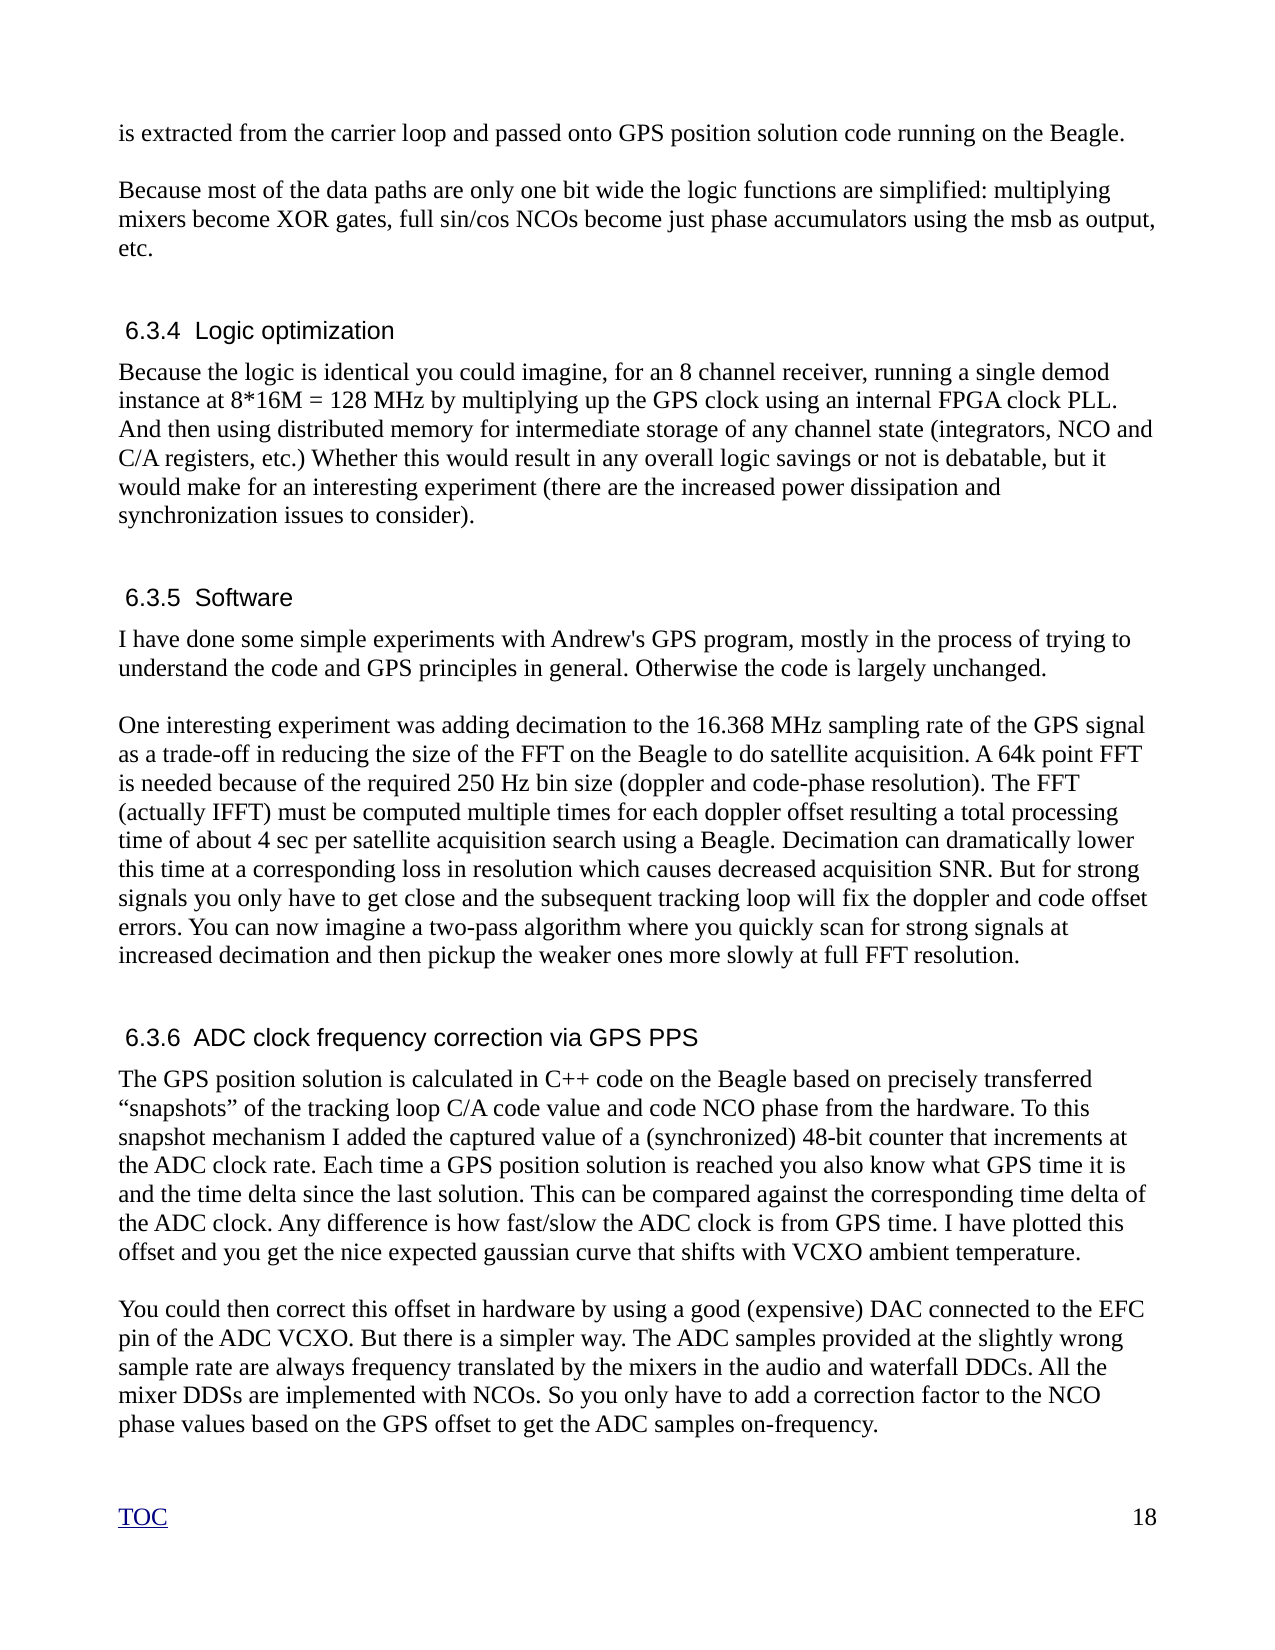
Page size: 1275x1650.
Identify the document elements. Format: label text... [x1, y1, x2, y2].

text Because most of the data paths are only one bit wide the logic functions are simplified: multiplying mixers become XOR gates, full sin/cos NCOs become just phase accumulators using the msb as output, etc. [118, 176, 1157, 262]
text Because the logic is identical you could imagine, for an 8 channel receiver, running a single demod instance at 8*16M = 128 MHz by multiplying up the GPS clock using an internal FPGA clock PLL. And then using distributed memory for intermediate storage of any channel state (integrators, NCO and C/A registers, etc.) Whether this would result in any overall logic savings or not is debatable, but it would make for an interesting experiment (there are the increased power dissipation and synchronization issues to consider). [118, 357, 1157, 529]
subtitle Software [118, 583, 1157, 612]
subtitle ADC clock frequency correction via GPS PPS [118, 1023, 1157, 1052]
text You could then correct this offset in hardware by using a good (expensive) DAC connected to the EFC pin of the ADC VCXO. But there is a simpler way. The ADC samples provided at the slightly wrong sample rate are always frequency translated by the mixers in the audio and waterfall DDCs. All the mixer DDSs are implemented with NCOs. So you only have to add a correction factor to the NCO phase values based on the GPS offset to get the ADC samples on-frequency. [118, 1294, 1157, 1438]
text I have done some simple experiments with Andrew's GPS program, mostly in the process of trying to understand the code and GPS principles in general. Otherwise the code is largely unchanged. [118, 624, 1157, 682]
subtitle Logic optimization [118, 316, 1157, 344]
text The GPS position solution is calculated in C++ code on the Beagle based on precisely transferred “snapshots” of the tracking loop C/A code value and code NCO phase from the hardware. To this snapshot mechanism I added the captured value of a (synchronized) 48-bit counter that increments at the ADC clock rate. Each time a GPS position solution is reached you also know what GPS time it is and the time delta since the last solution. This can be compared against the corresponding time delta of the ADC clock. Any difference is how fast/slow the ADC clock is from GPS time. I have plotted this offset and you get the nice expected gaussian curve that shifts with VCXO ambient temperature. [118, 1064, 1157, 1266]
text is extracted from the carrier loop and passed onto GPS position solution code running on the Beagle. [118, 118, 1157, 147]
text One interesting experiment was adding decimation to the 16.368 MHz sampling rate of the GPS signal as a trade-off in reducing the size of the FFT on the Beagle to do satellite acquisition. A 64k point FFT is needed because of the required 250 Hz bin size (doppler and code-phase resolution). The FFT (actually IFFT) must be computed multiple times for each doppler offset resulting a total processing time of about 4 sec per satellite acquisition search using a Beagle. Decimation can dramatically lower this time at a corresponding loss in resolution which causes decreased acquisition SNR. But for strong signals you only have to get close and the subsequent tracking loop will fix the doppler and code offset errors. You can now imagine a two-pass algorithm where you quickly scan for strong signals at increased decimation and then pickup the weaker ones more slowly at full FFT resolution. [118, 711, 1157, 969]
